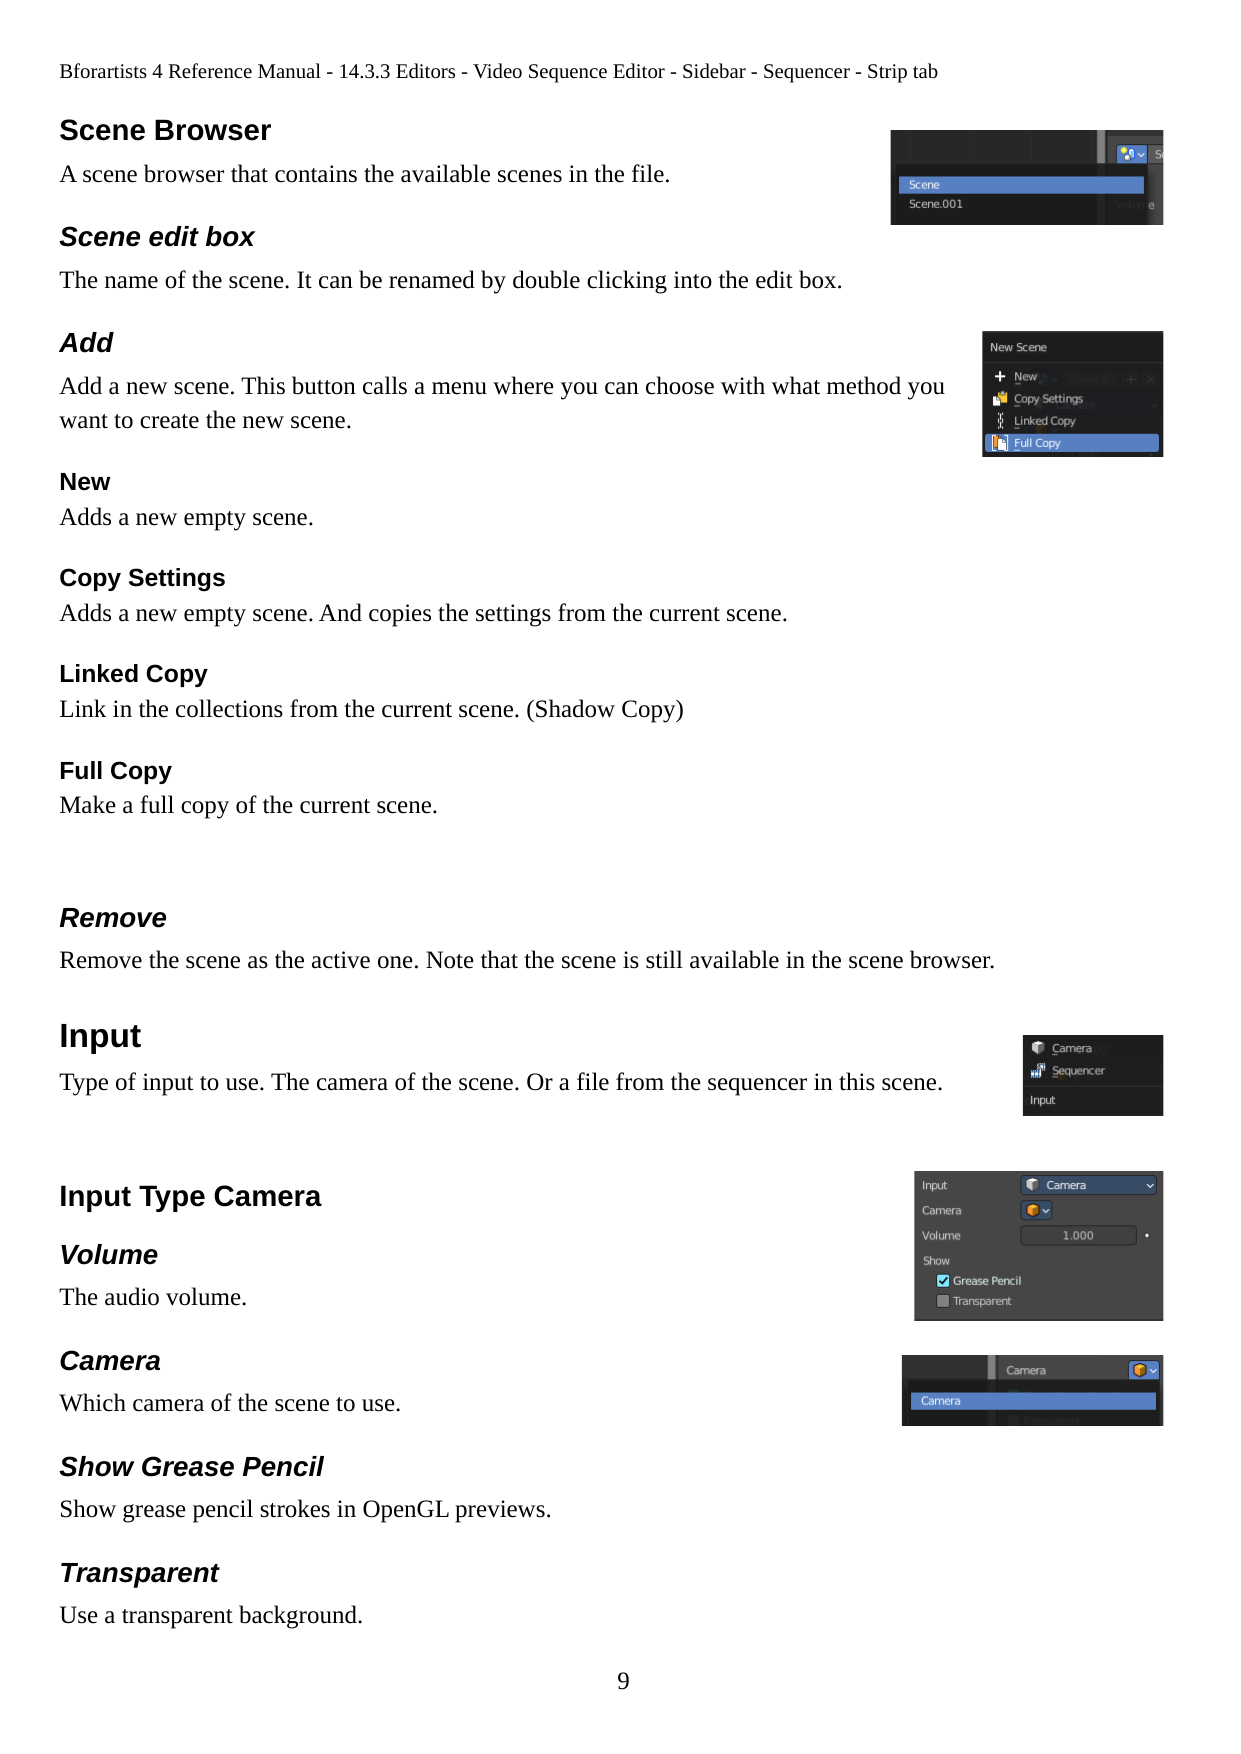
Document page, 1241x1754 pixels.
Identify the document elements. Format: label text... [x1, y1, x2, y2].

subtitle Transparent [59, 1556, 1181, 1588]
subtitle Scene Browser [59, 113, 1181, 146]
picture [914, 1171, 1164, 1321]
subtitle Camera [59, 1344, 1181, 1376]
subtitle New [59, 467, 1181, 495]
subtitle Show Grease Pencil [59, 1450, 1181, 1482]
text A scene browser that contains the available scenes in the file. [59, 159, 890, 188]
text The audio volume. [59, 1282, 914, 1311]
text Remove the scene as the active one. Note that the scene is still available in the scene browser. [59, 946, 1181, 974]
text [1164, 1282, 1181, 1311]
text Show grease pencil strokes in OpenGL previews. [59, 1494, 1181, 1523]
subtitle Copy Settings [59, 563, 1181, 592]
picture [1022, 1035, 1164, 1116]
text Type of input to use. The camera of the scene. Or a file from the sequencer in this scene. [59, 1067, 1022, 1095]
text The name of the scene. It can be renamed by double clicking into the edit box. [59, 265, 1181, 293]
subtitle Input [59, 1016, 1181, 1054]
text Use a transparent background. [59, 1600, 1181, 1629]
text Adds a new empty scene. And copies the settings from the current scene. [59, 598, 1181, 627]
subtitle Linked Copy [59, 659, 1181, 688]
subtitle Remove [59, 901, 1181, 933]
picture [901, 1355, 1164, 1426]
text Adds a new empty scene. [59, 502, 1181, 530]
text Which camera of the scene to use. [59, 1388, 901, 1417]
text Add a new scene. This button calls a menu where you can choose with what method you want to create the new scene. [59, 371, 982, 434]
subtitle Input Type Camera [59, 1179, 914, 1213]
subtitle Full Copy [59, 756, 1181, 784]
subtitle [1164, 1238, 1181, 1270]
picture [982, 331, 1164, 457]
subtitle Volume [59, 1238, 914, 1270]
text Link in the collections from the current scene. (Shadow Copy) [59, 694, 1181, 723]
subtitle Scene edit box [59, 220, 1181, 252]
text Make a full copy of the current scene. [59, 791, 1181, 819]
subtitle Add [59, 326, 1181, 358]
subtitle [1164, 1179, 1181, 1213]
picture [890, 130, 1164, 225]
